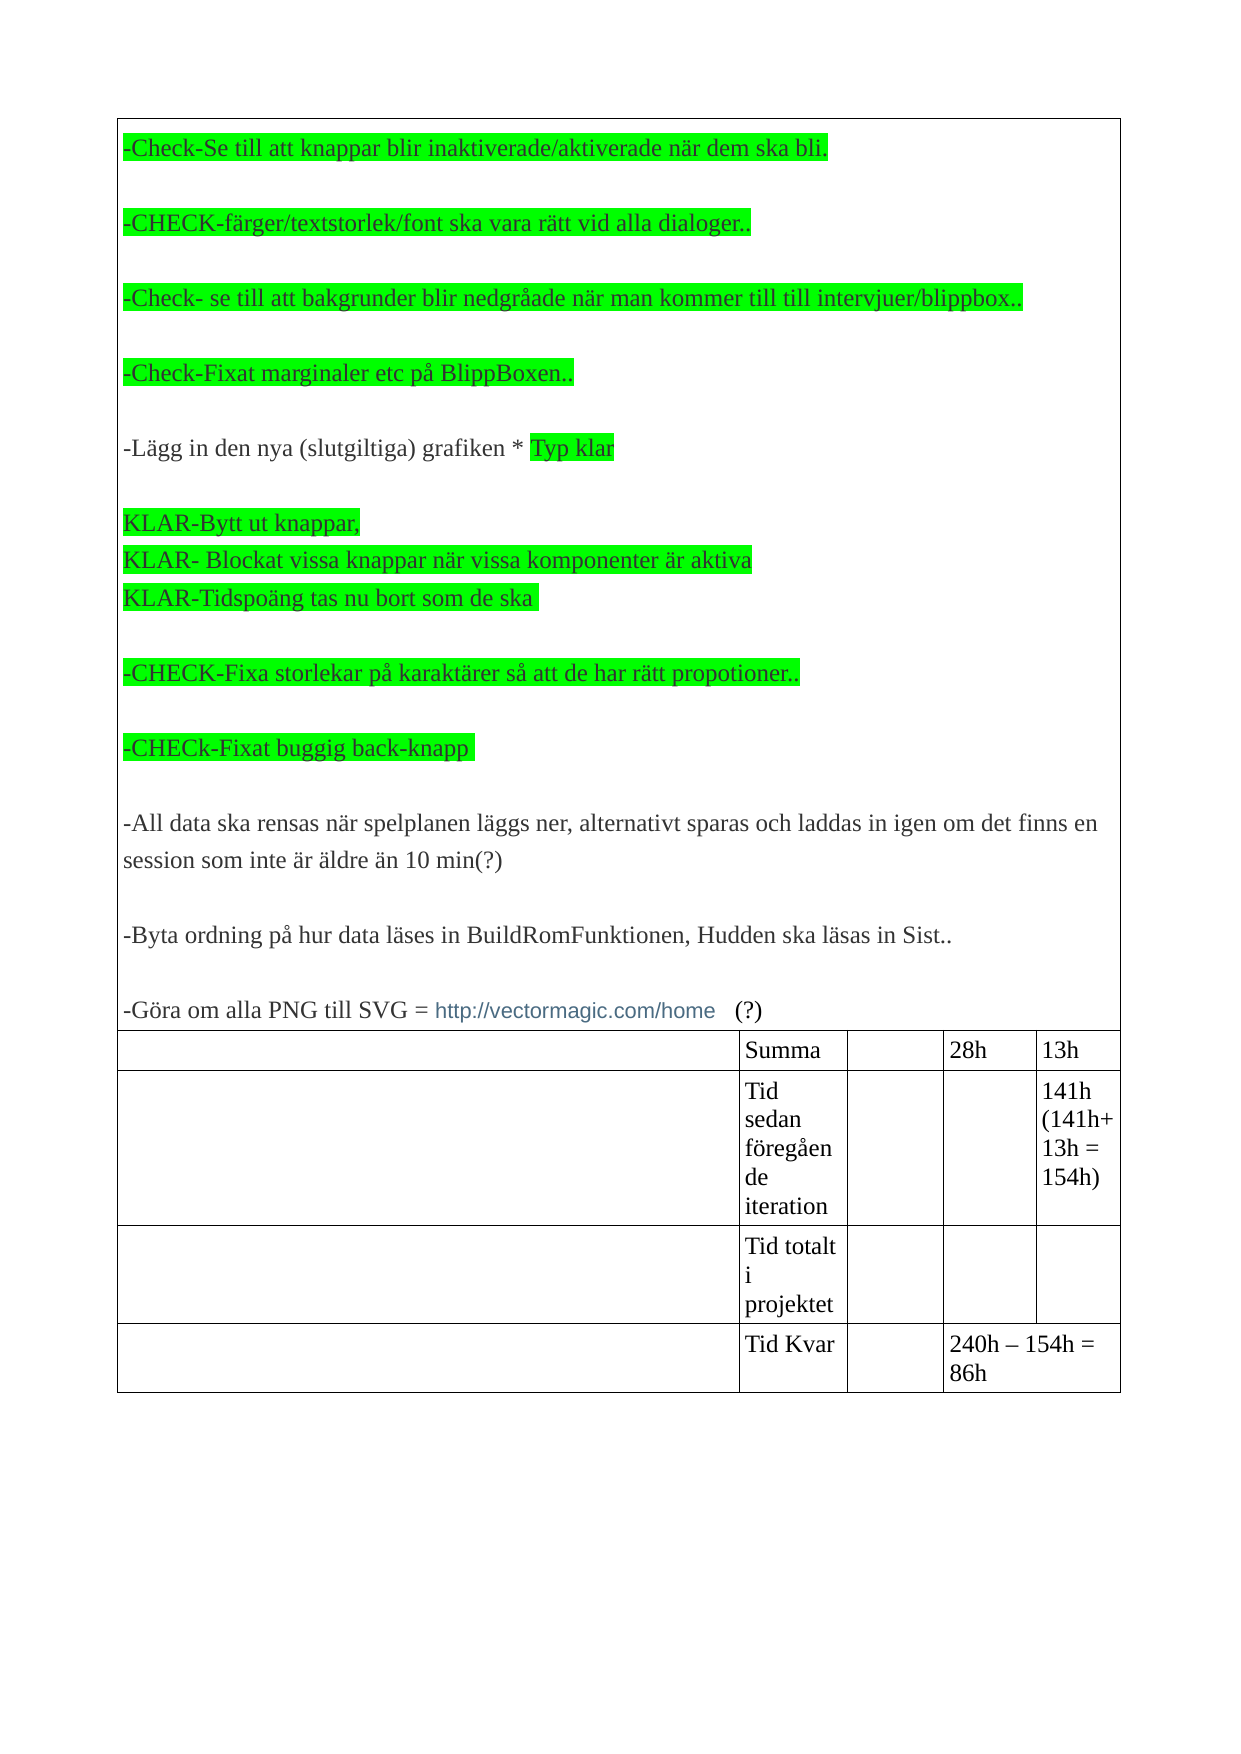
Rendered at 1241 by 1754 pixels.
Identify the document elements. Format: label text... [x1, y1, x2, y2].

table_cell [944, 1226, 1036, 1323]
table_cell [118, 1071, 739, 1225]
table_cell [944, 1071, 1036, 1225]
table_cell [118, 1031, 739, 1070]
table_cell Tid totalt i projektet [740, 1226, 847, 1323]
table_cell [848, 1071, 943, 1225]
table_cell [118, 1324, 739, 1392]
table_cell [118, 1226, 739, 1323]
table_cell [848, 1226, 943, 1323]
table_cell 240h – 154h = 86h [944, 1324, 1120, 1392]
table_cell [848, 1031, 943, 1070]
table_cell Summa [740, 1031, 847, 1070]
table_cell 13h [1037, 1031, 1120, 1070]
table_cell [1037, 1226, 1120, 1323]
table_cell Tid Kvar [740, 1324, 847, 1392]
table_cell -Check-Se till att knappar blir inaktiverade/aktiverade när dem ska bli. -CHECK-färger/textstorlek/font ska vara rätt vid alla dialoger.. -Check- se till att bakgrunder blir nedgråade när man kommer till till intervjuer/blippbox.. -Check-Fixat marginaler etc på BlippBoxen.. -Lägg in den nya (slutgiltiga) grafiken * Typ klar KLAR-Bytt ut knappar, KLAR- Blockat vissa knappar när vissa komponenter är aktiva KLAR-Tidspoäng tas nu bort som de ska -CHECK-Fixa storlekar på karaktärer så att de har rätt propotioner.. -CHECk-Fixat buggig back-knapp -All data ska rensas när spelplanen läggs ner, alternativt sparas och laddas in igen om det finns en session som inte är äldre än 10 min(?) -Byta ordning på hur data läses in BuildRomFunktionen, Hudden ska läsas in Sist.. -Göra om alla PNG till SVG = http://vectormagic.com/home (?) [118, 119, 1120, 1030]
table_cell Tid sedan föregående iteration [740, 1071, 847, 1225]
table_cell [848, 1324, 943, 1392]
table_cell 141h (141h+13h = 154h) [1037, 1071, 1120, 1225]
table_cell 28h [944, 1031, 1036, 1070]
